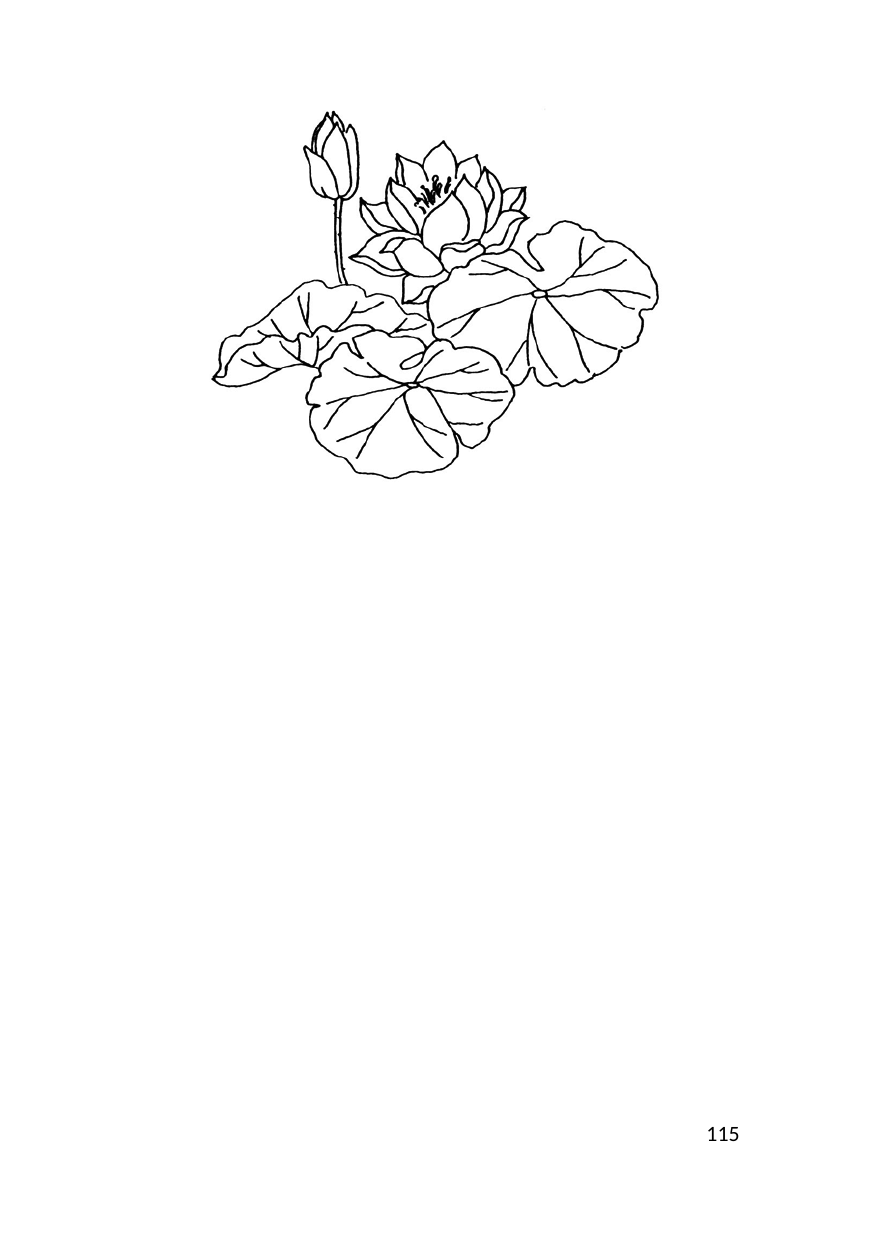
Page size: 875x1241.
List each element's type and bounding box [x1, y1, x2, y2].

picture [196, 97, 678, 488]
